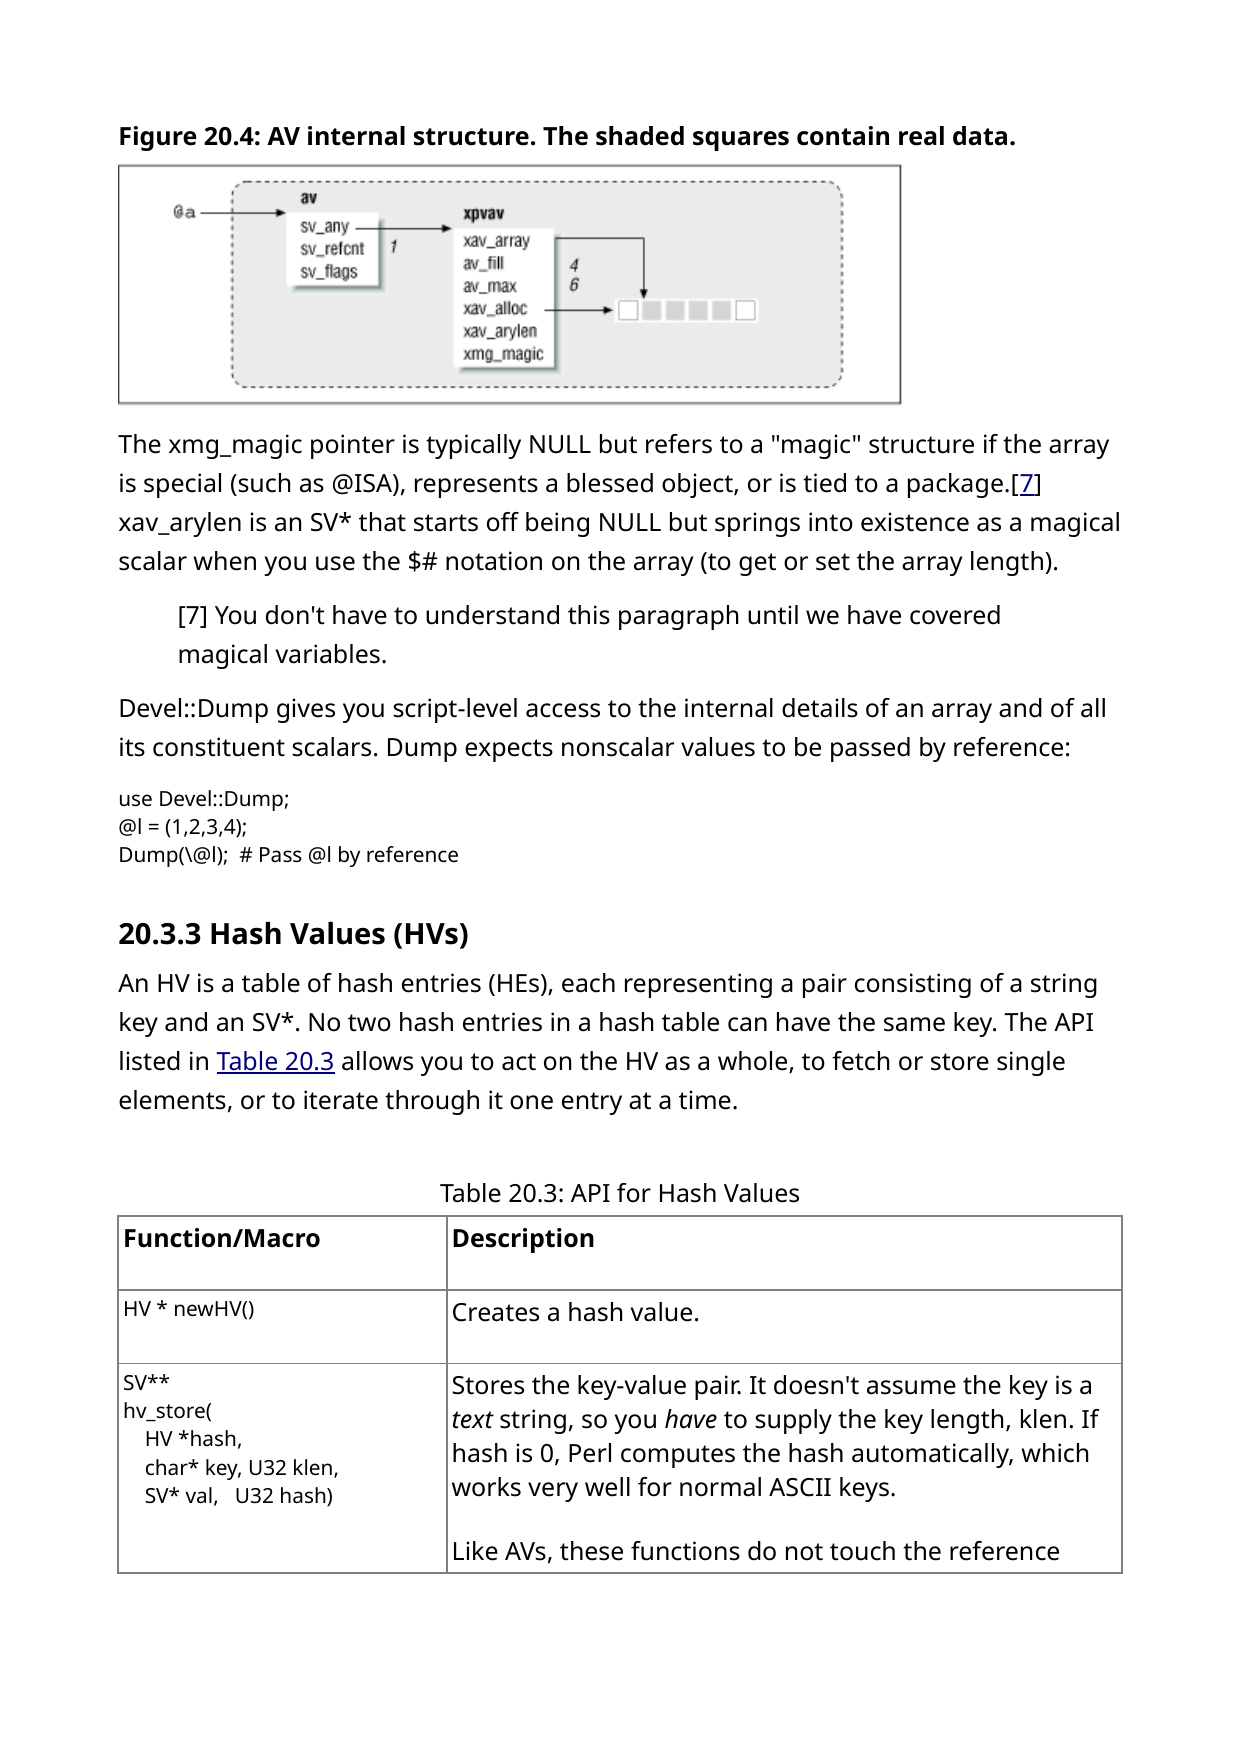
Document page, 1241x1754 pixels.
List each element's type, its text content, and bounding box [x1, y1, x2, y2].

subtitle 20.3.3 Hash Values (HVs) [118, 913, 1122, 953]
table_cell HV * newHV() [119, 1291, 446, 1363]
table_cell SV** hv_store( HV *hash, char* key, U32 klen, SV* val, U32 hash) [119, 1364, 446, 1572]
text use Devel::Dump; [118, 784, 1122, 812]
text @l = (1,2,3,4); [118, 812, 1122, 841]
text An HV is a table of hash entries (HEs), each representing a pair consisting of a string key and an SV*. No two hash entries in a hash table can have the same key. The API listed in Table 20.3 allows you to act on the HV as a whole, to fetch or store single elements, or to iterate through it one entry at a time. [118, 965, 1122, 1117]
text Table 20.3: API for Hash Values [118, 1176, 1122, 1210]
table_header Function/Macro [119, 1217, 446, 1289]
table_cell Stores the key-value pair. It doesn't assume the key is a text string, so you have to supply the key length, klen. If hash is 0, Perl computes the hash automatically, which works very well for normal ASCII keys. Like AVs, these functions do not touch the reference [448, 1364, 1121, 1572]
table_cell Creates a hash value. [448, 1291, 1121, 1363]
text Devel::Dump gives you script-level access to the internal details of an array and of all its constituent scalars. Dump expects nonscalar values to be passed by reference: [118, 691, 1122, 764]
table_header Description [448, 1217, 1121, 1289]
text The xmg_magic pointer is typically NULL but refers to a "magic" structure if the array is special (such as @ISA), represents a blessed object, or is tied to a package.[7] xav_arylen is an SV* that starts off being NULL but springs into existence as a magical scalar when you use the $# notation on the array (to get or set the array length). [118, 427, 1122, 578]
subtitle Figure 20.4: AV internal structure. The shaded squares contain real data. [118, 118, 1122, 152]
picture [118, 164, 903, 407]
text [7] You don't have to understand this paragraph until we have covered magical variables. [177, 598, 1063, 671]
text Dump(\@l); # Pass @l by reference [118, 841, 1122, 869]
